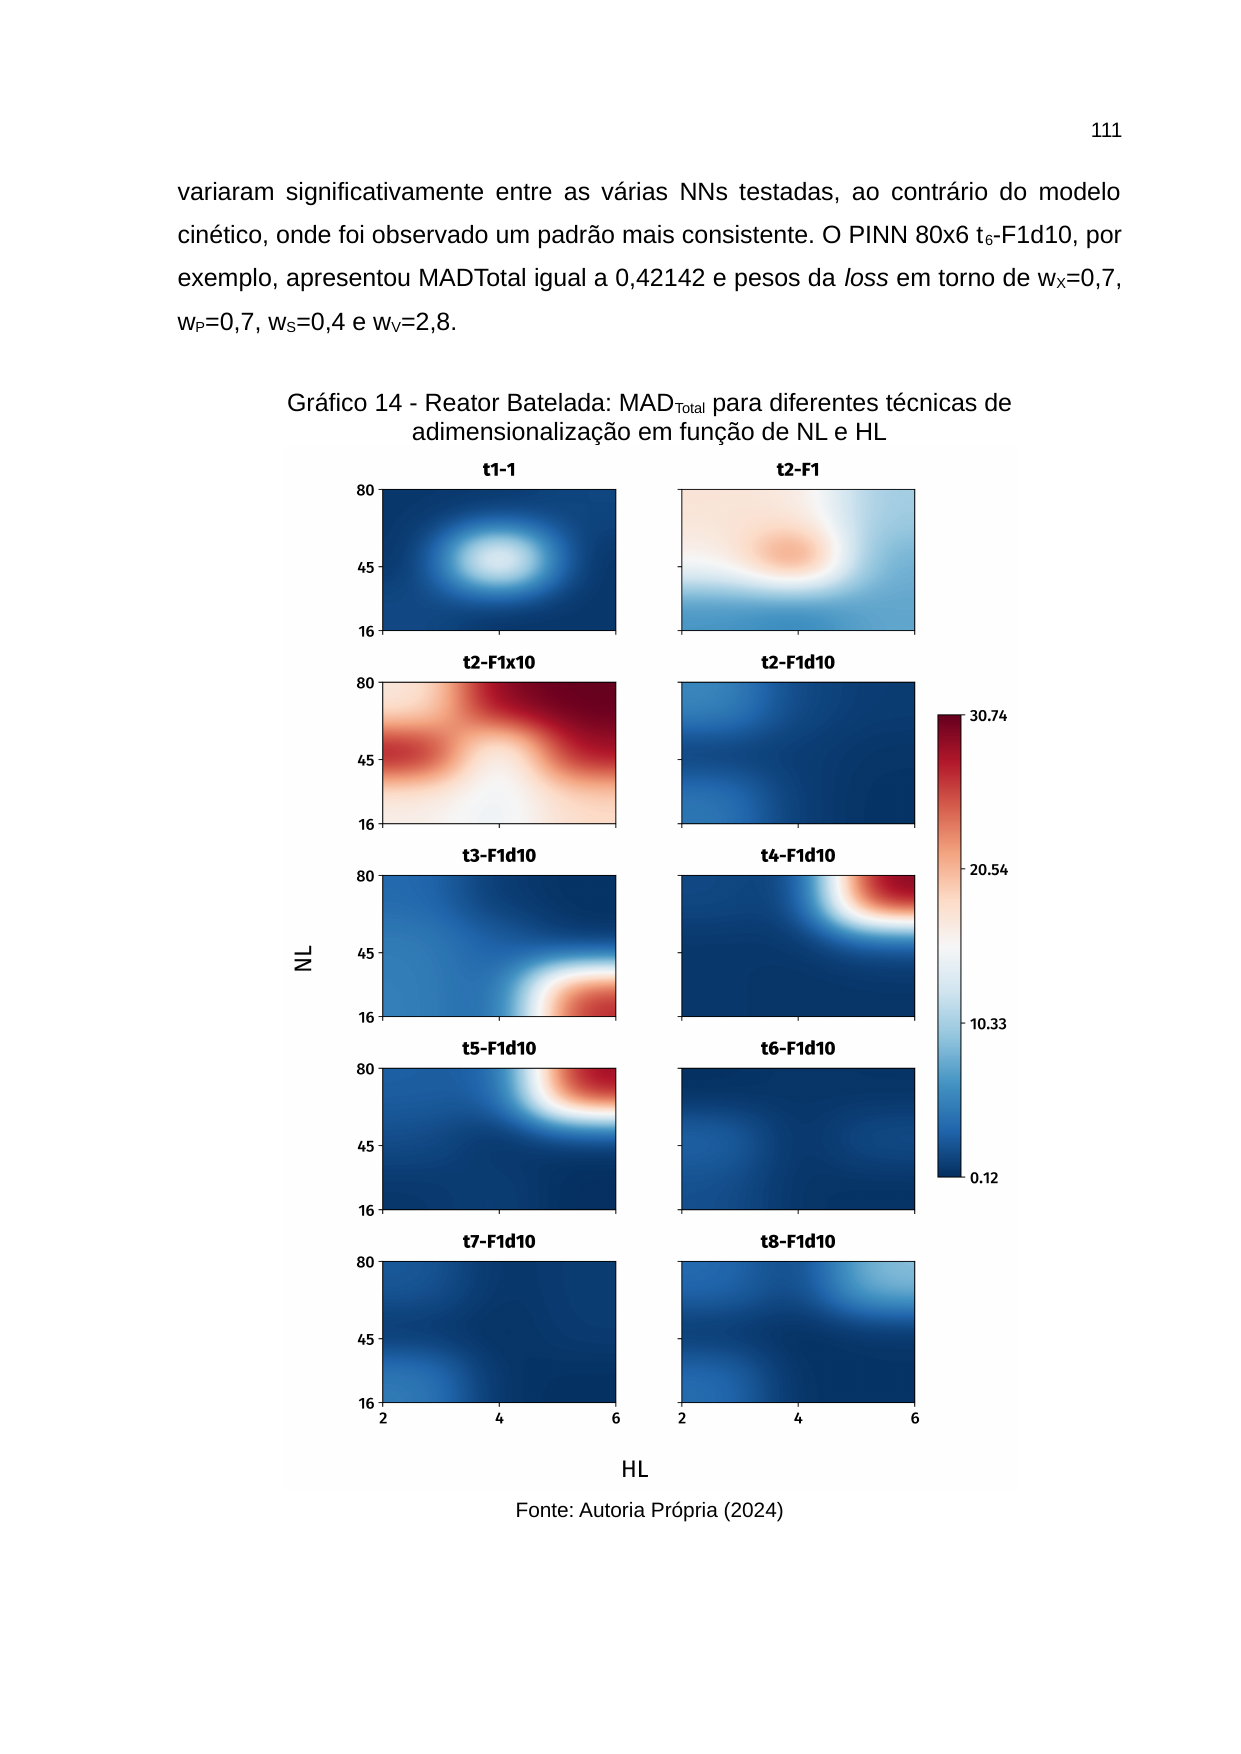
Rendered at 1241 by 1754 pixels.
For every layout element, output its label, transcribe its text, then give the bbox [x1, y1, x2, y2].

picture [282, 445, 1017, 1491]
text Gráfico 14 - Reator Batelada: MADTotal para diferentes técnicas de adimensionalização em função de NL e HL [237, 388, 1062, 446]
text variaram significativamente entre as várias NNs testadas, ao contrário do modelo cinético, onde foi observado um padrão mais consistente. O PINN 80x6 t6-F1d10, por exemplo, apresentou MADTotal igual a 0,42142 e pesos da loss em torno de wX=0,7, wP=0,7, wS=0,4 e wV=2,8. [177, 177, 1122, 335]
text Fonte: Autoria Própria (2024) [177, 393, 1122, 1522]
